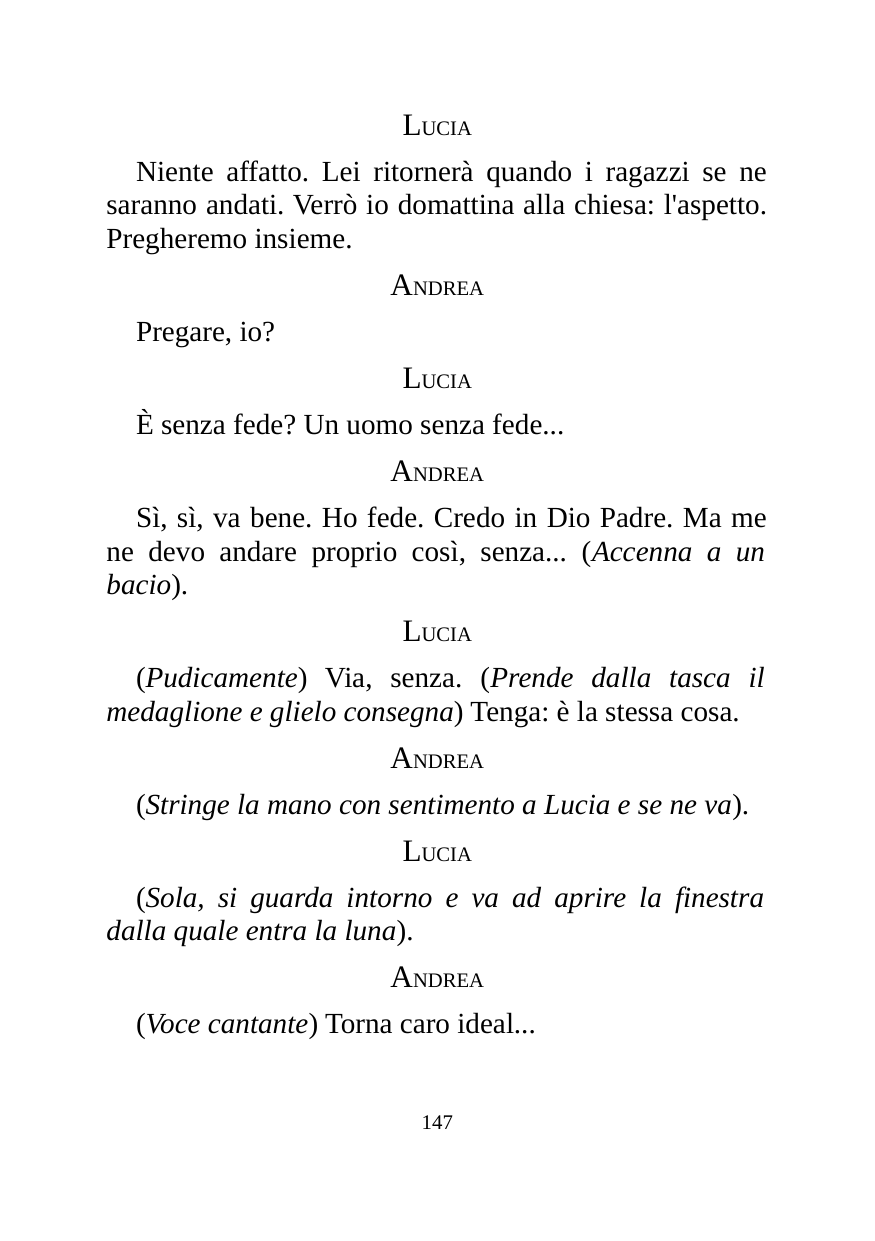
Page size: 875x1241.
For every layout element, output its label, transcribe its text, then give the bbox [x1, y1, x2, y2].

text Lucia [106, 612, 768, 648]
text (Pudicamente) Via, senza. (Prende dalla tasca il medaglione e glielo consegna) Tenga: è la stessa cosa. [106, 660, 768, 727]
text Pregare, io? [106, 314, 768, 348]
text (Sola, si guarda intorno e va ad aprire la finestra dalla quale entra la luna). [106, 880, 768, 947]
text È senza fede? Un uomo senza fede... [106, 407, 768, 441]
text Lucia [106, 359, 768, 395]
text (Voce cantante) Torna caro ideal... [106, 1006, 768, 1040]
text Andrea [106, 739, 768, 775]
text Lucia [106, 832, 768, 868]
text Andrea [106, 959, 768, 994]
text Andrea [106, 266, 768, 302]
text Sì, sì, va bene. Ho fede. Credo in Dio Padre. Ma me ne devo andare proprio così, senza... (Accenna a un bacio). [106, 500, 768, 601]
text Lucia [106, 106, 768, 142]
text (Stringe la mano con sentimento a Lucia e se ne va). [106, 787, 768, 820]
text Niente affatto. Lei ritornerà quando i ragazzi se ne saranno andati. Verrò io domattina alla chiesa: l'aspetto. Pregheremo insieme. [106, 154, 768, 254]
text Andrea [106, 452, 768, 488]
